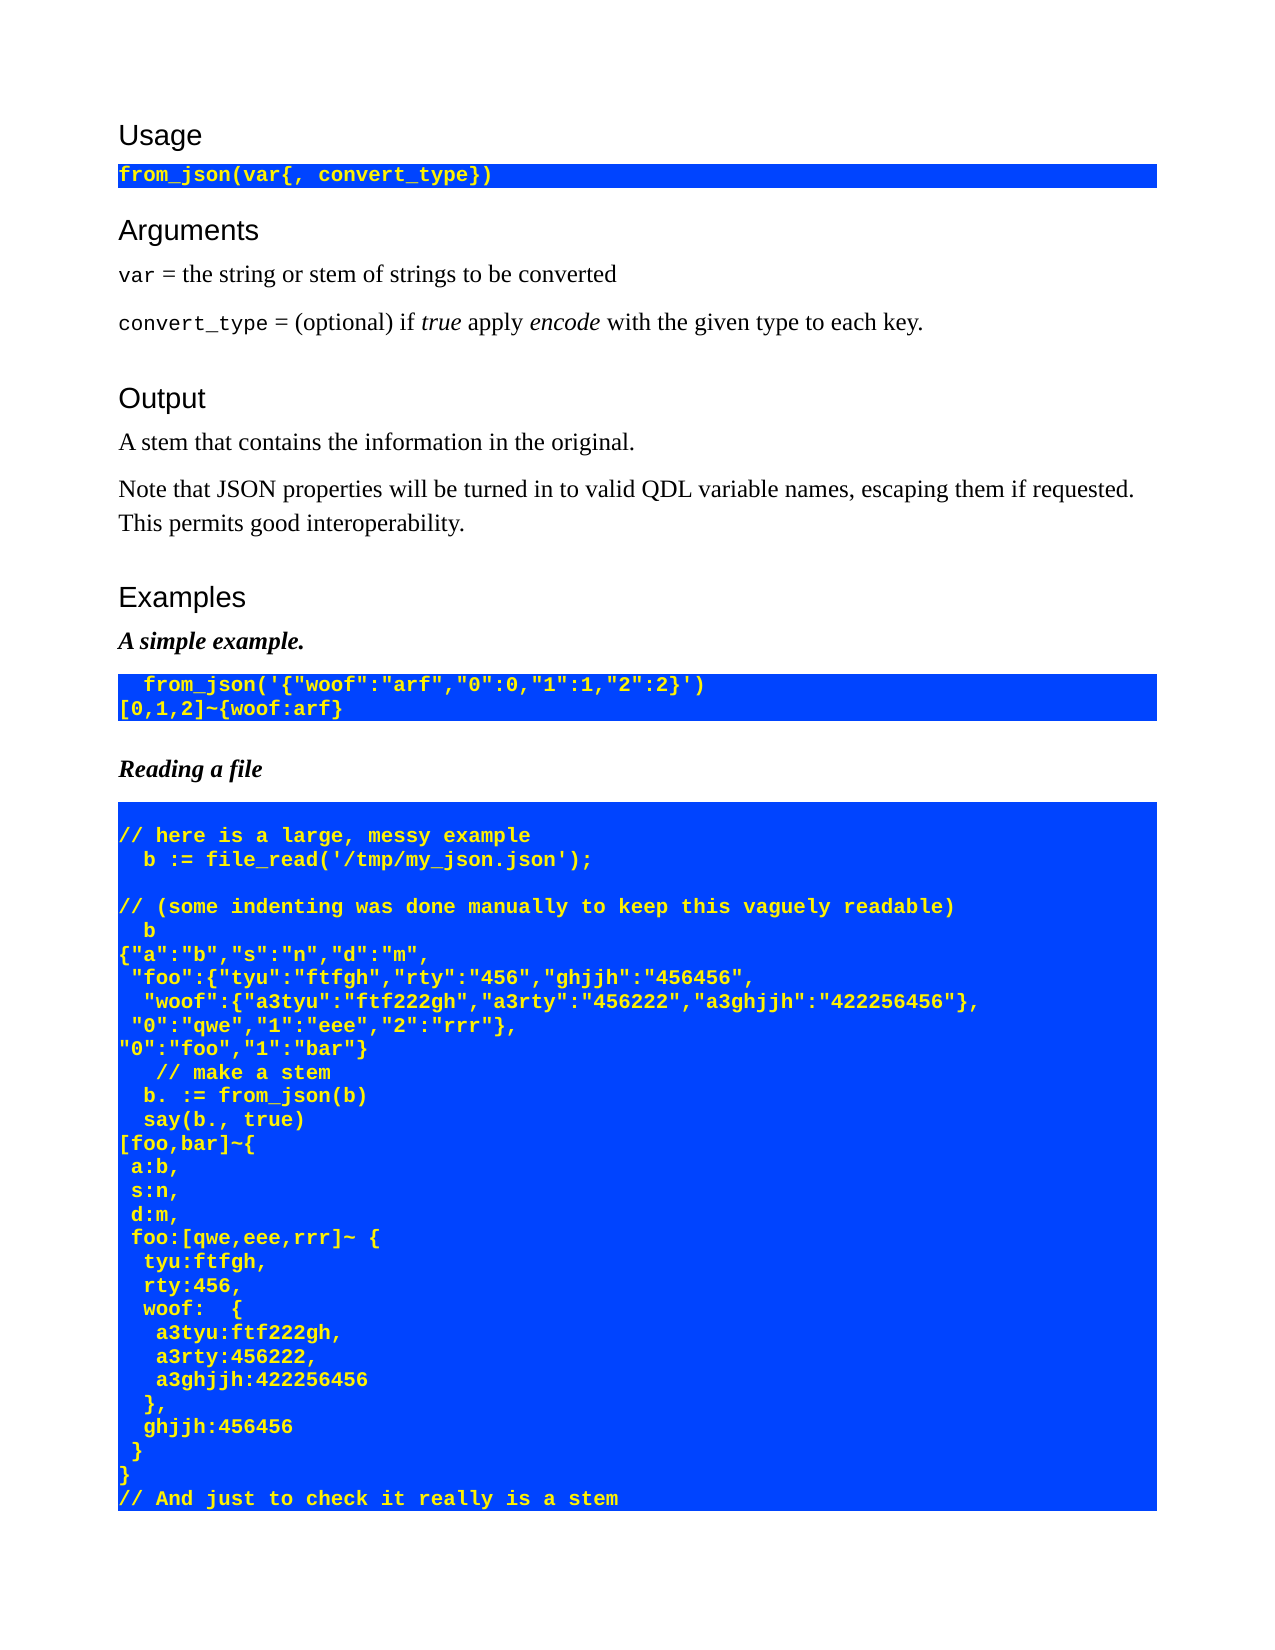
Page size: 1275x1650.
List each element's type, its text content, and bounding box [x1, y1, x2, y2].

text a3tyu:ftf222gh, [118, 1322, 1157, 1346]
text convert_type = (optional) if true apply encode with the given type to each key. [118, 307, 1157, 337]
text foo:[qwe,eee,rrr]~ { [118, 1227, 1157, 1251]
text a3ghjjh:422256456 [118, 1369, 1157, 1393]
text b. := from_json(b) [118, 1086, 1157, 1109]
text A simple example. [118, 626, 1157, 655]
text b [118, 920, 1157, 944]
text from_json('{"woof":"arf","0":0,"1":1,"2":2}') [118, 674, 1157, 697]
subtitle Output [118, 381, 1157, 414]
text Note that JSON properties will be turned in to valid QDL variable names, escaping them if requested. This permits good interoperability. [118, 474, 1157, 536]
text // make a stem [118, 1062, 1157, 1086]
text ghjjh:456456 [118, 1417, 1157, 1440]
text } [118, 1440, 1157, 1464]
text [foo,bar]~{ [118, 1133, 1157, 1156]
text A stem that contains the information in the original. [118, 427, 1157, 456]
text Reading a file [118, 721, 1157, 783]
text // And just to check it really is a stem [118, 1487, 1157, 1511]
text tyu:ftfgh, [118, 1251, 1157, 1275]
text woof: { [118, 1298, 1157, 1322]
text "woof":{"a3tyu":"ftf222gh","a3rty":"456222","a3ghjjh":"422256456"}, [118, 991, 1157, 1014]
text a:b, [118, 1156, 1157, 1180]
text // (some indenting was done manually to keep this vaguely readable) [118, 896, 1157, 920]
text from_json(var{, convert_type}) [118, 164, 1157, 188]
text say(b., true) [118, 1109, 1157, 1133]
subtitle Examples [118, 580, 1157, 614]
text s:n, [118, 1180, 1157, 1204]
subtitle Usage [118, 118, 1157, 152]
text a3rty:456222, [118, 1346, 1157, 1369]
text var = the string or stem of strings to be converted [118, 259, 1157, 288]
text [0,1,2]~{woof:arf} [118, 697, 1157, 721]
text }, [118, 1393, 1157, 1417]
text // here is a large, messy example [118, 825, 1157, 849]
text "0":"foo","1":"bar"} [118, 1038, 1157, 1062]
text "foo":{"tyu":"ftfgh","rty":"456","ghjjh":"456456", [118, 967, 1157, 991]
text "0":"qwe","1":"eee","2":"rrr"}, [118, 1014, 1157, 1038]
text b := file_read('/tmp/my_json.json'); [118, 849, 1157, 873]
text rty:456, [118, 1275, 1157, 1298]
text d:m, [118, 1204, 1157, 1227]
subtitle Arguments [118, 213, 1157, 246]
text {"a":"b","s":"n","d":"m", [118, 944, 1157, 967]
text } [118, 1464, 1157, 1487]
